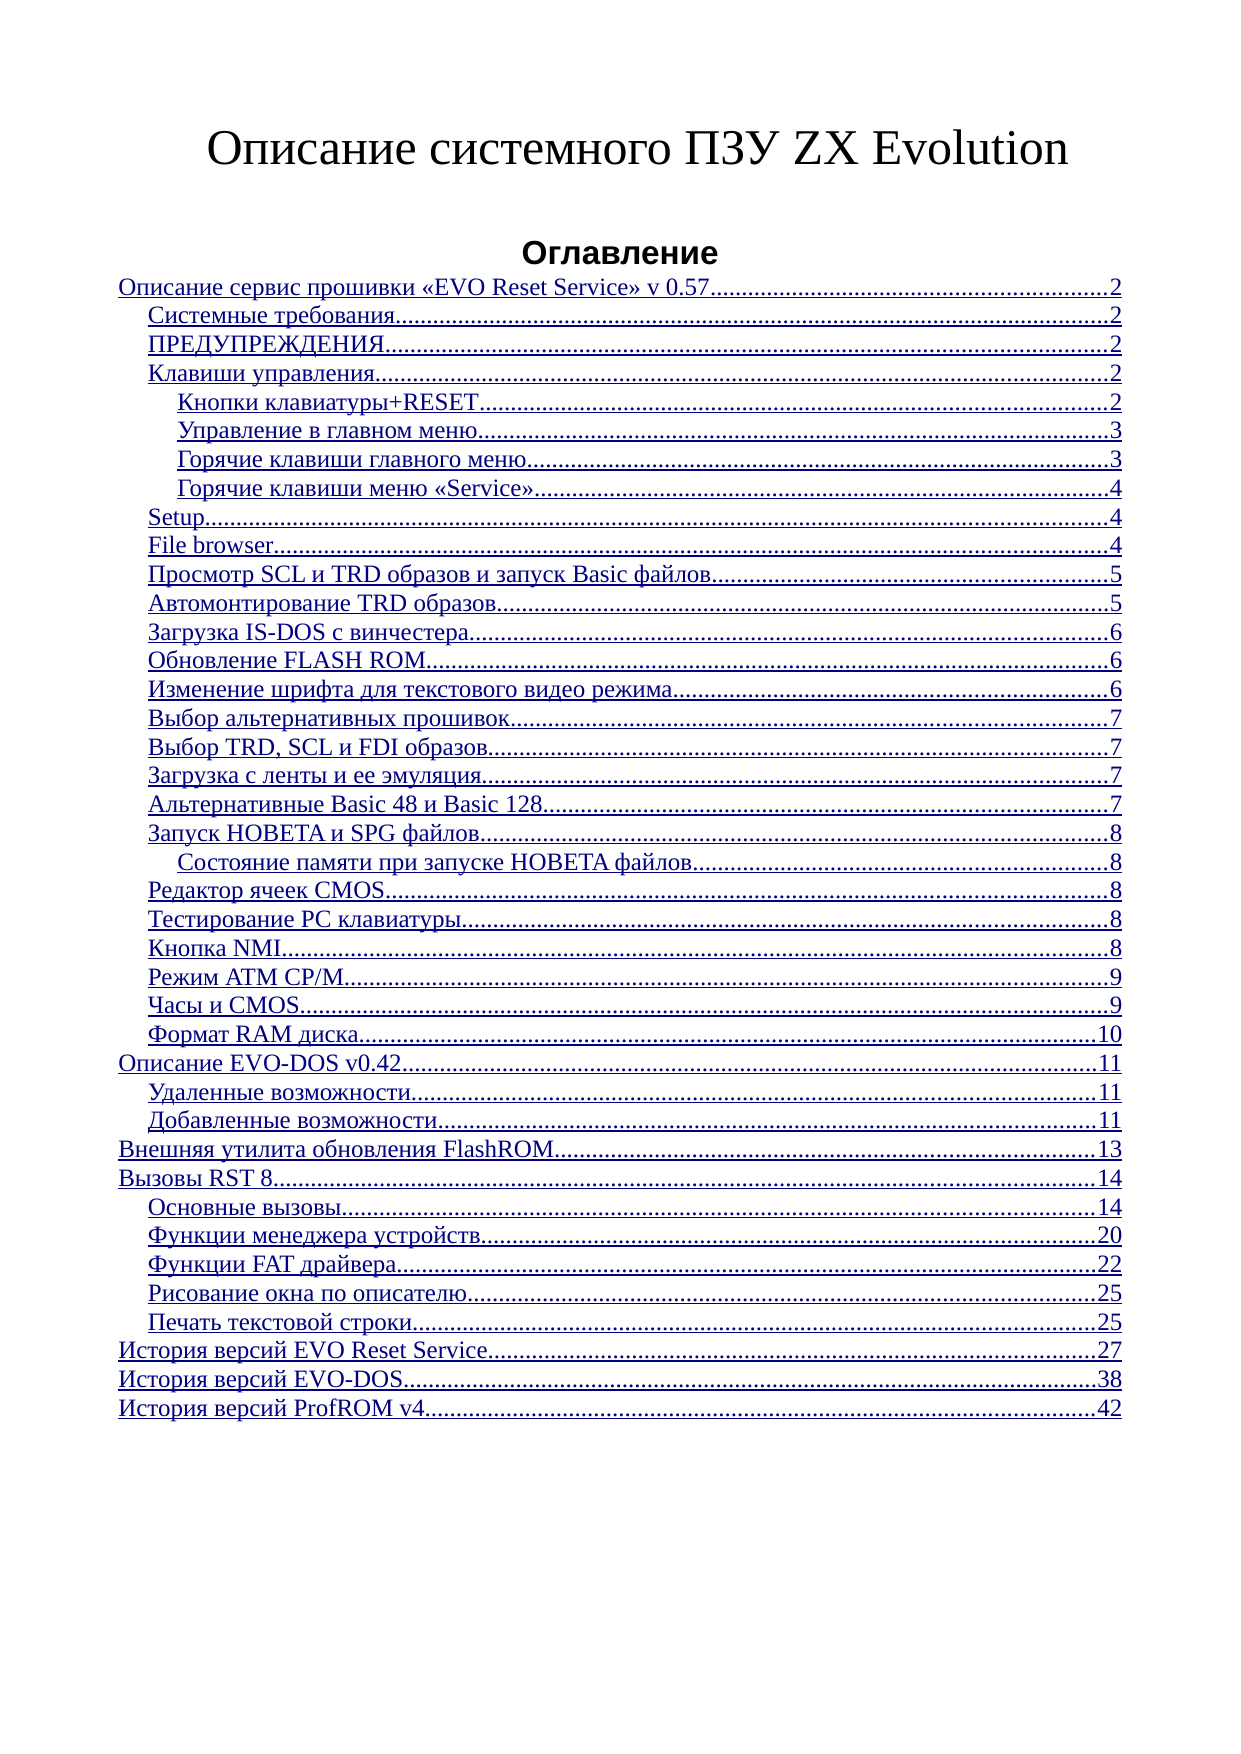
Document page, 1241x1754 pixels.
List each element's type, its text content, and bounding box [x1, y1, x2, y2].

subtitle Оглавление [118, 233, 1122, 272]
text Загрузка с ленты и ее эмуляция 7 [148, 760, 1122, 785]
text Часы и CMOS 9 [148, 990, 1122, 1015]
text Состояние памяти при запуске HOBETA файлов 8 [177, 847, 1122, 872]
text Альтернативные Basic 48 и Basic 128 7 [148, 789, 1122, 814]
text Режим ATM CP/M 9 [148, 962, 1122, 987]
text Функции FAT драйвера 22 [148, 1249, 1122, 1274]
text Функции менеджера устройств 20 [148, 1220, 1122, 1245]
text История версий EVO Reset Service 27 [118, 1335, 1122, 1360]
text Системные требования 2 [148, 300, 1122, 325]
text Добавленные возможности 11 [148, 1105, 1122, 1130]
text Описание сервис прошивки «EVO Reset Service» v 0.57 2 [118, 272, 1122, 297]
text Обновление FLASH ROM 6 [148, 645, 1122, 670]
text История версий ProfROM v4 42 [118, 1393, 1122, 1418]
text Управление в главном меню 3 [177, 415, 1122, 440]
text Формат RAM диска 10 [148, 1019, 1122, 1044]
text Основные вызовы 14 [148, 1192, 1122, 1217]
text File browser 4 [148, 530, 1122, 555]
text Запуск HOBETA и SPG файлов 8 [148, 818, 1122, 843]
text Клавиши управления 2 [148, 358, 1122, 383]
text Вызовы RST 8 14 [118, 1163, 1122, 1188]
text Рисование окна по описателю 25 [148, 1278, 1122, 1303]
text Печать текстовой строки 25 [148, 1307, 1122, 1332]
text Выбор альтернативных прошивок 7 [148, 703, 1122, 728]
text Горячие клавиши меню «Service» 4 [177, 473, 1122, 498]
text Setup 4 [148, 502, 1122, 527]
text Загрузка IS-DOS с винчестера 6 [148, 617, 1122, 642]
text Просмотр SCL и TRD образов и запуск Basic файлов 5 [148, 559, 1122, 584]
text Редактор ячеек CMOS 8 [148, 875, 1122, 900]
text ПРЕДУПРЕЖДЕНИЯ 2 [148, 329, 1122, 354]
text Выбор TRD, SCL и FDI образов 7 [148, 732, 1122, 757]
text Внешняя утилита обновления FlashROM 13 [118, 1134, 1122, 1159]
text Удаленные возможности 11 [148, 1077, 1122, 1102]
text Кнопки клавиатуры+RESET 2 [177, 387, 1122, 412]
text Изменение шрифта для текстового видео режима 6 [148, 674, 1122, 699]
text Автомонтирование TRD образов 5 [148, 588, 1122, 613]
text Описание EVO-DOS v0.42 11 [118, 1048, 1122, 1073]
text История версий EVO-DOS 38 [118, 1364, 1122, 1389]
text Кнопка NMI 8 [148, 933, 1122, 958]
text Горячие клавиши главного меню 3 [177, 444, 1122, 469]
text Описание системного ПЗУ ZX Evolution [118, 118, 1122, 176]
text Тестирование PC клавиатуры 8 [148, 904, 1122, 929]
